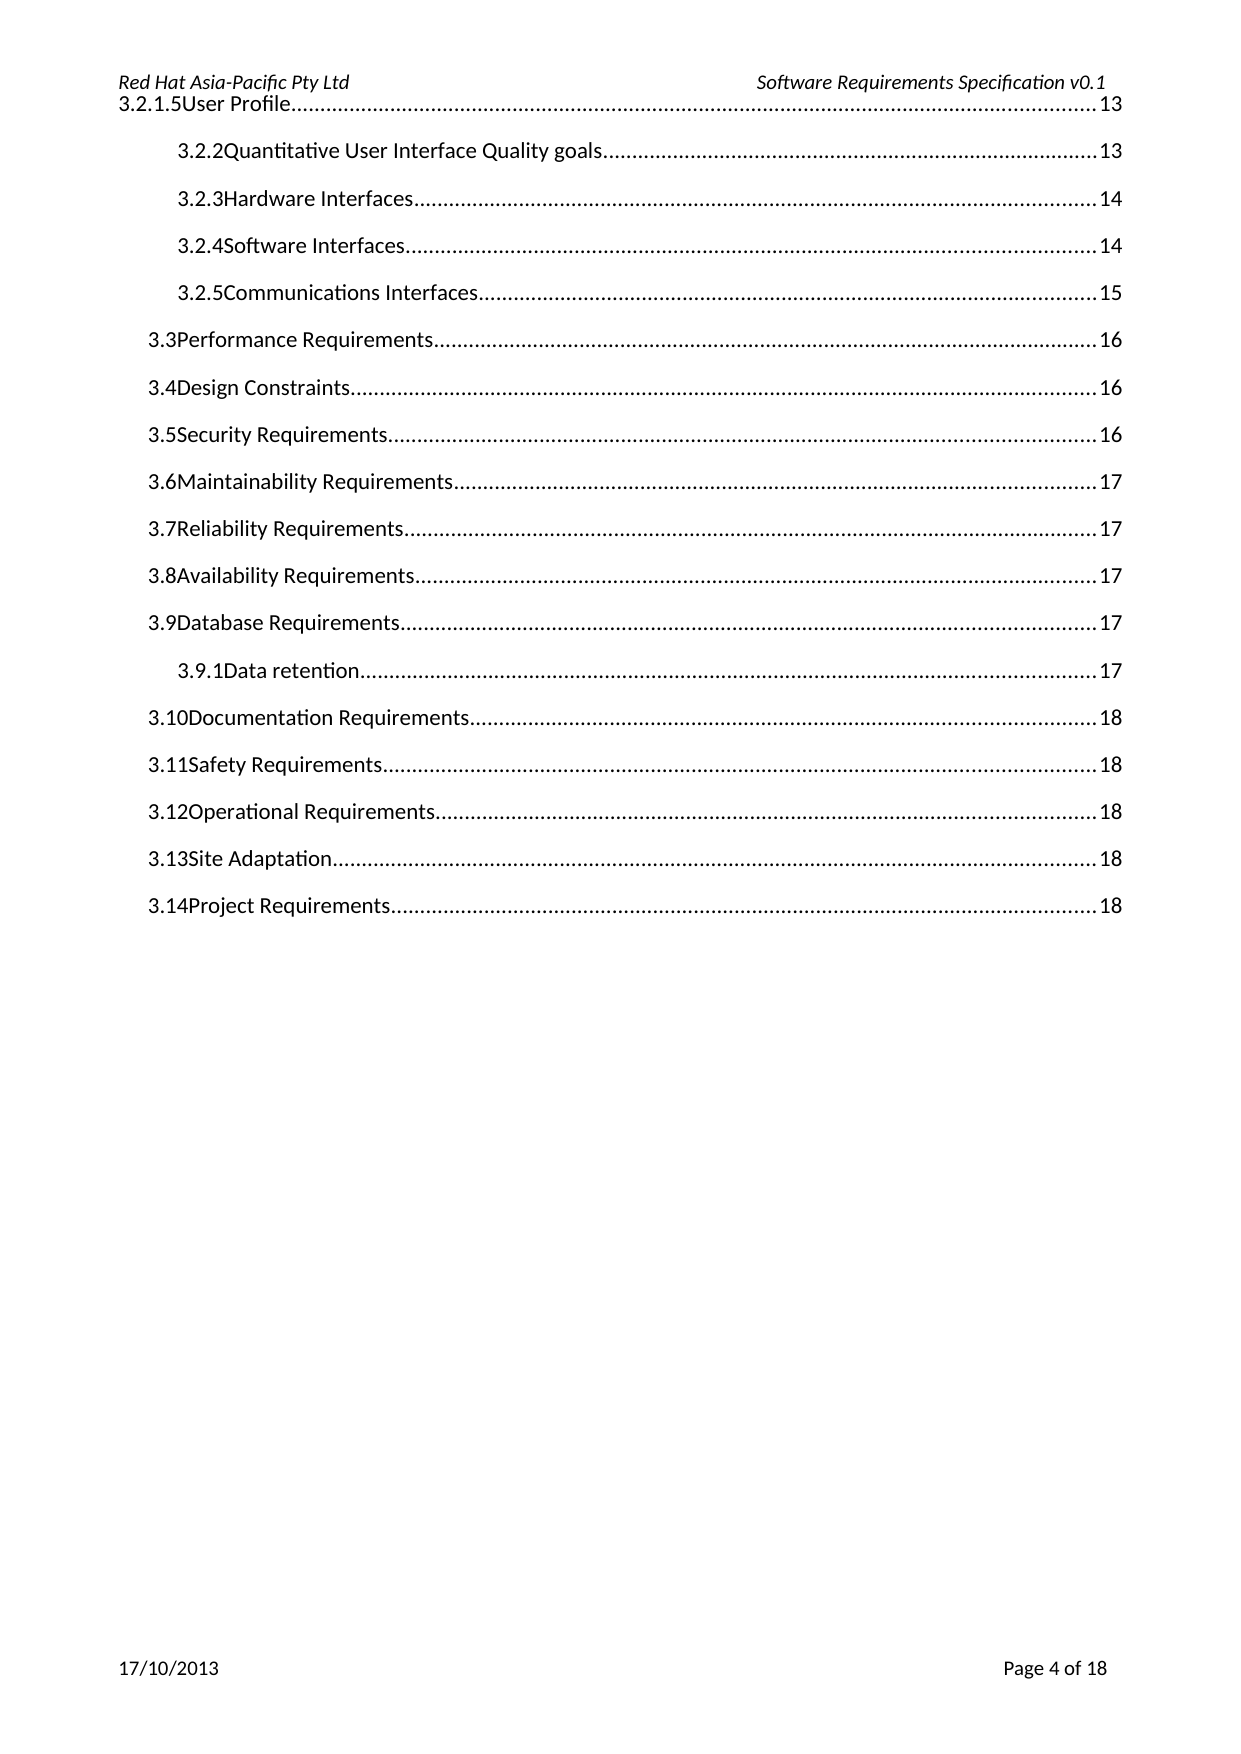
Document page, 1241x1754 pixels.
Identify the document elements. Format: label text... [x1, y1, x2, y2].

text 3.14Project Requirements 18 [148, 897, 1122, 920]
text 3.2.2Quantitative User Interface Quality goals 13 [177, 142, 1122, 165]
text 3.5Security Requirements 16 [148, 425, 1122, 448]
text 3.9Database Requirements 17 [148, 614, 1122, 637]
text 3.6Maintainability Requirements 17 [148, 472, 1122, 495]
text 3.2.3Hardware Interfaces 14 [177, 189, 1122, 212]
text 3.2.5Communications Interfaces 15 [177, 283, 1122, 306]
text 3.7Reliability Requirements 17 [148, 519, 1122, 542]
text 3.13Site Adaptation 18 [148, 849, 1122, 872]
text 3.11Safety Requirements 18 [148, 755, 1122, 778]
text 3.3Performance Requirements 16 [148, 331, 1122, 353]
text 3.2.1.5User Profile 13 [118, 94, 1122, 117]
text 3.10Documentation Requirements 18 [148, 708, 1122, 731]
text 3.9.1Data retention 17 [177, 661, 1122, 684]
text 3.12Operational Requirements 18 [148, 802, 1122, 825]
text 3.2.4Software Interfaces 14 [177, 236, 1122, 259]
text 3.8Availability Requirements 17 [148, 566, 1122, 589]
text 3.4Design Constraints 16 [148, 378, 1122, 401]
